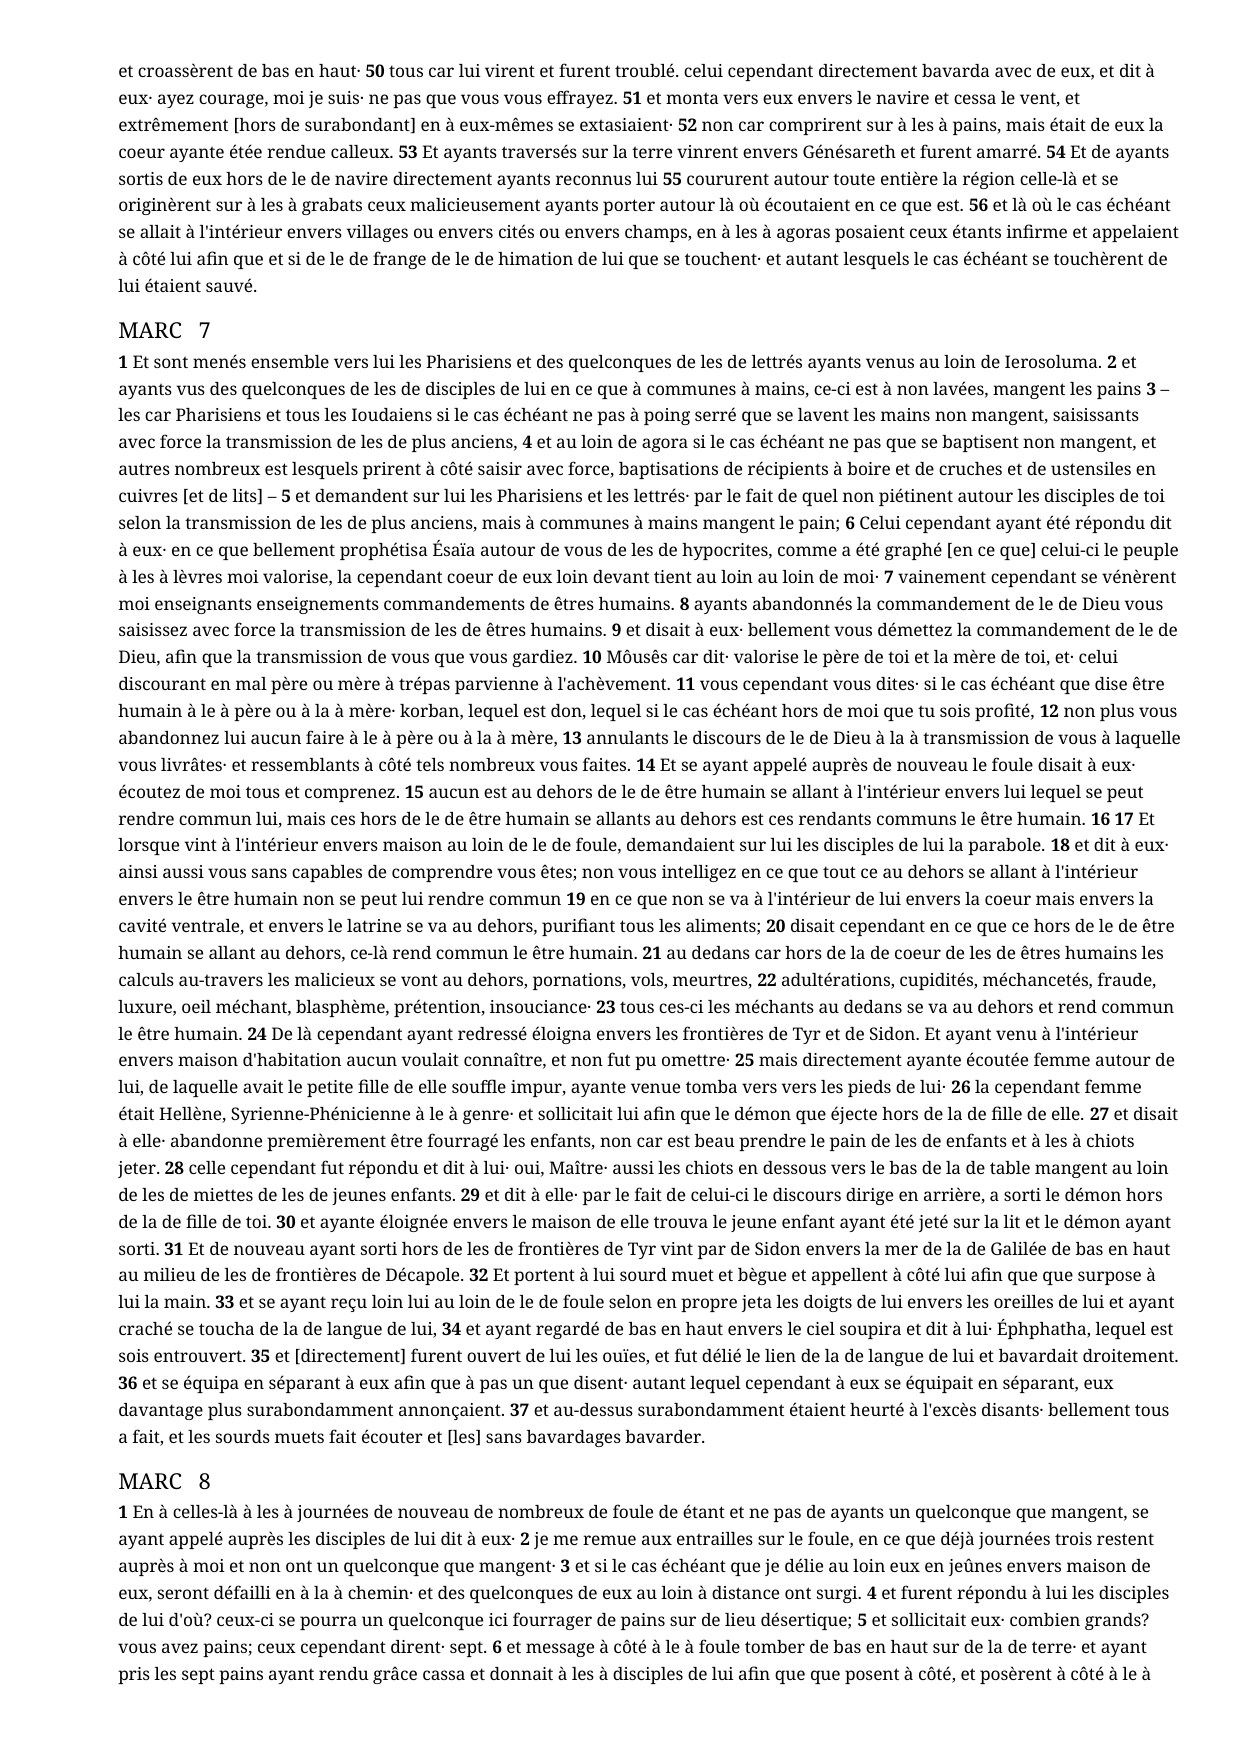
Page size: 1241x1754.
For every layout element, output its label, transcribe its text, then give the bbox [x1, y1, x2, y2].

text 1 En à celles-là à les à journées de nouveau de nombreux de foule de étant et ne pas de ayants un quelconque que mangent, se ayant appelé auprès les disciples de lui dit à eux· 2 je me remue aux entrailles sur le foule, en ce que déjà journées trois restent auprès à moi et non ont un quelconque que mangent· 3 et si le cas échéant que je délie au loin eux en jeûnes envers maison de eux, seront défailli en à la à chemin· et des quelconques de eux au loin à distance ont surgi. 4 et furent répondu à lui les disciples de lui d'où? ceux-ci se pourra un quelconque ici fourrager de pains sur de lieu désertique; 5 et sollicitait eux· combien grands? vous avez pains; ceux cependant dirent· sept. 6 et message à côté à le à foule tomber de bas en haut sur de la de terre· et ayant pris les sept pains ayant rendu grâce cassa et donnait à les à disciples de lui afin que que posent à côté, et posèrent à côté à le à [118, 1500, 1181, 1685]
text et croassèrent de bas en haut· 50 tous car lui virent et furent troublé. celui cependant directement bavarda avec de eux, et dit à eux· ayez courage, moi je suis· ne pas que vous vous effrayez. 51 et monta vers eux envers le navire et cessa le vent, et extrêmement [hors de surabondant] en à eux-mêmes se extasiaient· 52 non car comprirent sur à les à pains, mais était de eux la coeur ayante étée rendue calleux. 53 Et ayants traversés sur la terre vinrent envers Génésareth et furent amarré. 54 Et de ayants sortis de eux hors de le de navire directement ayants reconnus lui 55 coururent autour toute entière la région celle-là et se originèrent sur à les à grabats ceux malicieusement ayants porter autour là où écoutaient en ce que est. 56 et là où le cas échéant se allait à l'intérieur envers villages ou envers cités ou envers champs, en à les à agoras posaient ceux étants infirme et appelaient à côté lui afin que et si de le de frange de le de himation de lui que se touchent· et autant lesquels le cas échéant se touchèrent de lui étaient sauvé. [118, 59, 1181, 297]
text MARC 8 [118, 1466, 1181, 1496]
text 1 Et sont menés ensemble vers lui les Pharisiens et des quelconques de les de lettrés ayants venus au loin de Ierosoluma. 2 et ayants vus des quelconques de les de disciples de lui en ce que à communes à mains, ce-ci est à non lavées, mangent les pains 3 – les car Pharisiens et tous les Ioudaiens si le cas échéant ne pas à poing serré que se lavent les mains non mangent, saisissants avec force la transmission de les de plus anciens, 4 et au loin de agora si le cas échéant ne pas que se baptisent non mangent, et autres nombreux est lesquels prirent à côté saisir avec force, baptisations de récipients à boire et de cruches et de ustensiles en cuivres [et de lits] – 5 et demandent sur lui les Pharisiens et les lettrés· par le fait de quel non piétinent autour les disciples de toi selon la transmission de les de plus anciens, mais à communes à mains mangent le pain; 6 Celui cependant ayant été répondu dit à eux· en ce que bellement prophétisa Ésaïa autour de vous de les de hypocrites, comme a été graphé [en ce que] celui-ci le peuple à les à lèvres moi valorise, la cependant coeur de eux loin devant tient au loin au loin de moi· 7 vainement cependant se vénèrent moi enseignants enseignements commandements de êtres humains. 8 ayants abandonnés la commandement de le de Dieu vous saisissez avec force la transmission de les de êtres humains. 9 et disait à eux· bellement vous démettez la commandement de le de Dieu, afin que la transmission de vous que vous gardiez. 10 Môusês car dit· valorise le père de toi et la mère de toi, et· celui discourant en mal père ou mère à trépas parvienne à l'achèvement. 11 vous cependant vous dites· si le cas échéant que dise être humain à le à père ou à la à mère· korban, lequel est don, lequel si le cas échéant hors de moi que tu sois profité, 12 non plus vous abandonnez lui aucun faire à le à père ou à la à mère, 13 annulants le discours de le de Dieu à la à transmission de vous à laquelle vous livrâtes· et ressemblants à côté tels nombreux vous faites. 14 Et se ayant appelé auprès de nouveau le foule disait à eux· écoutez de moi tous et comprenez. 15 aucun est au dehors de le de être humain se allant à l'intérieur envers lui lequel se peut rendre commun lui, mais ces hors de le de être humain se allants au dehors est ces rendants communs le être humain. 16 17 Et lorsque vint à l'intérieur envers maison au loin de le de foule, demandaient sur lui les disciples de lui la parabole. 18 et dit à eux· ainsi aussi vous sans capables de comprendre vous êtes; non vous intelligez en ce que tout ce au dehors se allant à l'intérieur envers le être humain non se peut lui rendre commun 19 en ce que non se va à l'intérieur de lui envers la coeur mais envers la cavité ventrale, et envers le latrine se va au dehors, purifiant tous les aliments; 20 disait cependant en ce que ce hors de le de être humain se allant au dehors, ce-là rend commun le être humain. 21 au dedans car hors de la de coeur de les de êtres humains les calculs au-travers les malicieux se vont au dehors, pornations, vols, meurtres, 22 adultérations, cupidités, méchancetés, fraude, luxure, oeil méchant, blasphème, prétention, insouciance· 23 tous ces-ci les méchants au dedans se va au dehors et rend commun le être humain. 24 De là cependant ayant redressé éloigna envers les frontières de Tyr et de Sidon. Et ayant venu à l'intérieur envers maison d'habitation aucun voulait connaître, et non fut pu omettre· 25 mais directement ayante écoutée femme autour de lui, de laquelle avait le petite fille de elle souffle impur, ayante venue tomba vers vers les pieds de lui· 26 la cependant femme était Hellène, Syrienne-Phénicienne à le à genre· et sollicitait lui afin que le démon que éjecte hors de la de fille de elle. 27 et disait à elle· abandonne premièrement être fourragé les enfants, non car est beau prendre le pain de les de enfants et à les à chiots jeter. 28 celle cependant fut répondu et dit à lui· oui, Maître· aussi les chiots en dessous vers le bas de la de table mangent au loin de les de miettes de les de jeunes enfants. 29 et dit à elle· par le fait de celui-ci le discours dirige en arrière, a sorti le démon hors de la de fille de toi. 30 et ayante éloignée envers le maison de elle trouva le jeune enfant ayant été jeté sur la lit et le démon ayant sorti. 31 Et de nouveau ayant sorti hors de les de frontières de Tyr vint par de Sidon envers la mer de la de Galilée de bas en haut au milieu de les de frontières de Décapole. 32 Et portent à lui sourd muet et bègue et appellent à côté lui afin que que surpose à lui la main. 33 et se ayant reçu loin lui au loin de le de foule selon en propre jeta les doigts de lui envers les oreilles de lui et ayant craché se toucha de la de langue de lui, 34 et ayant regardé de bas en haut envers le ciel soupira et dit à lui· Éphphatha, lequel est sois entrouvert. 35 et [directement] furent ouvert de lui les ouïes, et fut délié le lien de la de langue de lui et bavardait droitement. 36 et se équipa en séparant à eux afin que à pas un que disent· autant lequel cependant à eux se équipait en séparant, eux davantage plus surabondamment annonçaient. 37 et au-dessus surabondamment étaient heurté à l'excès disants· bellement tous a fait, et les sourds muets fait écouter et [les] sans bavardages bavarder. [118, 350, 1181, 1448]
text MARC 7 [118, 316, 1181, 345]
